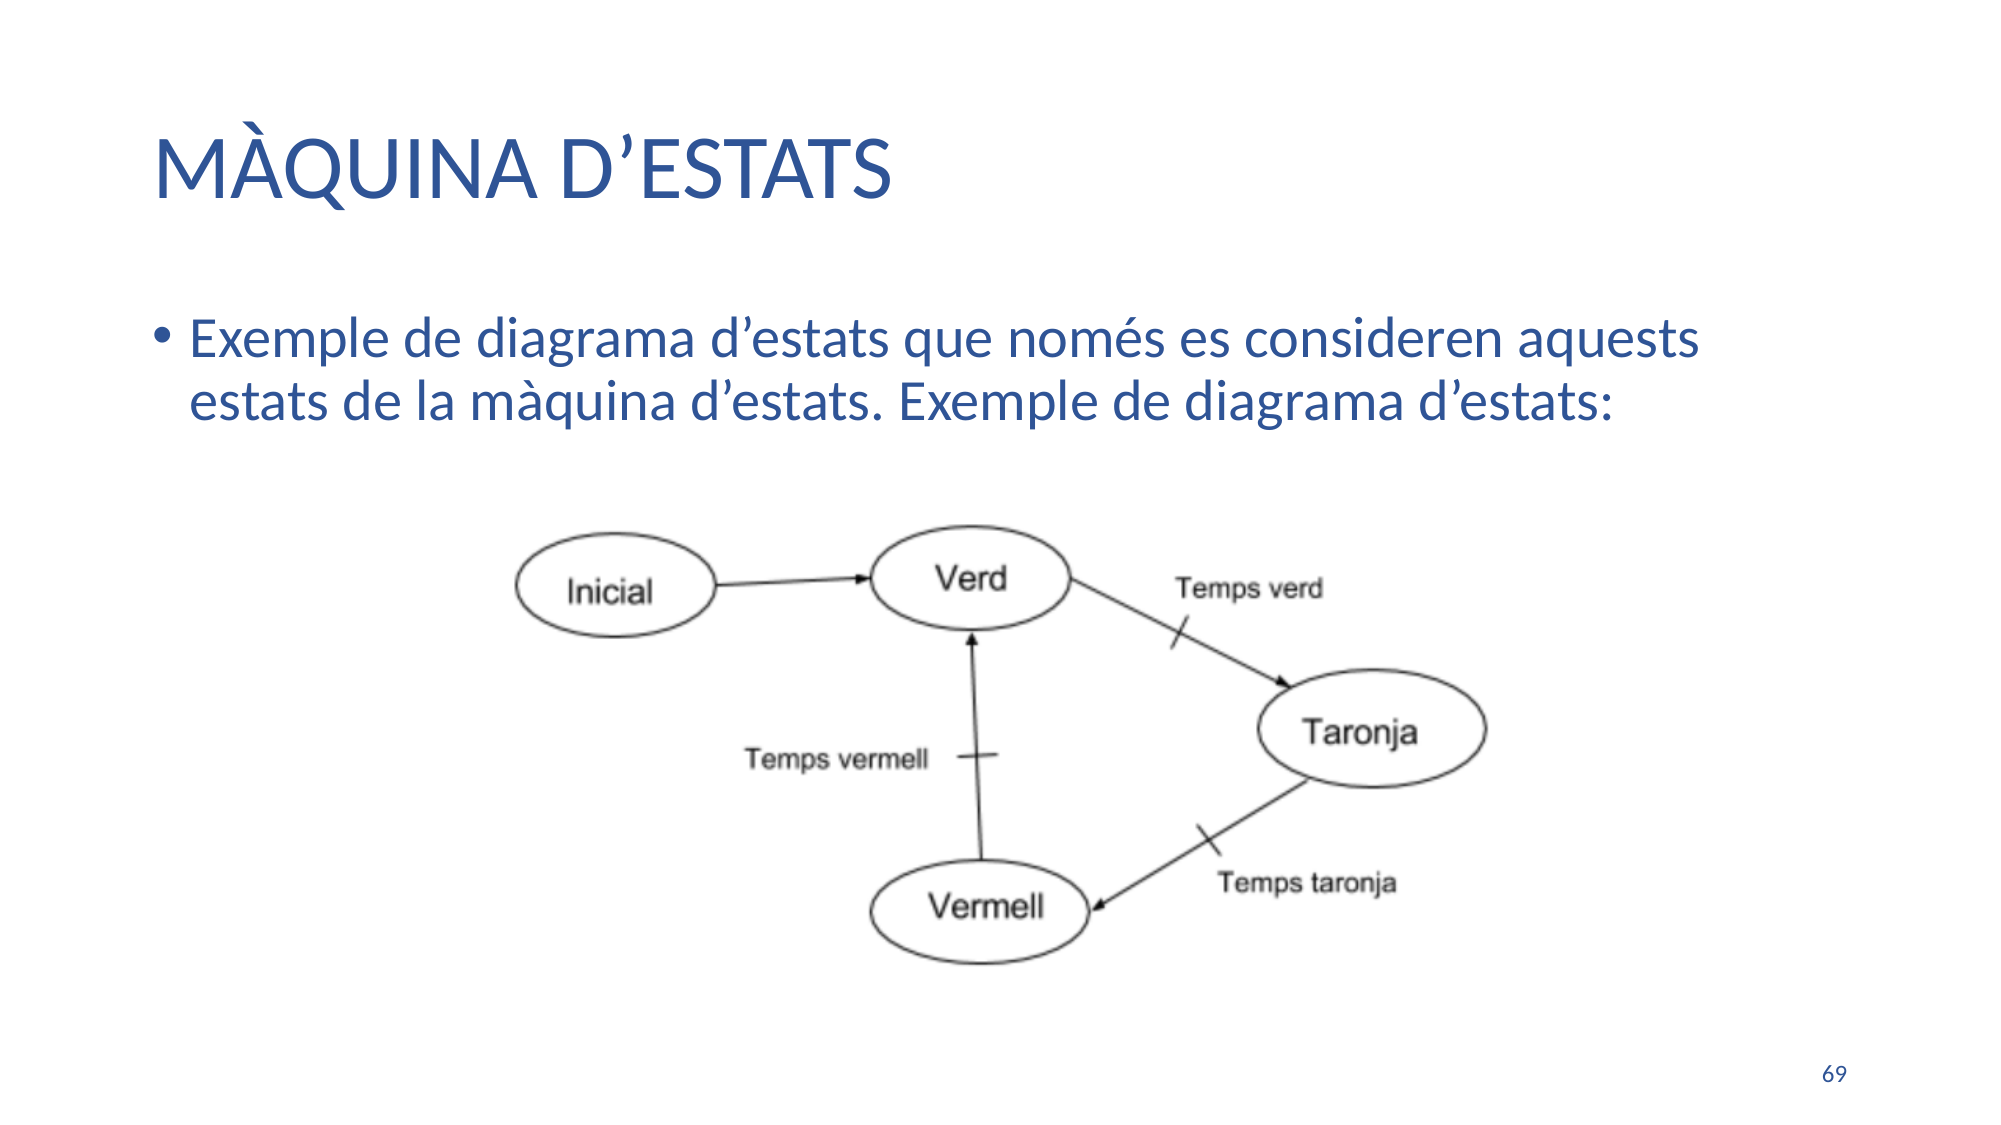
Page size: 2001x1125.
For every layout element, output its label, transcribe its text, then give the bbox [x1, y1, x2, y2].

slide_number [1412, 1042, 1863, 1103]
list Exemple de diagrama d’estats que només es consideren aquests estats de la màquina d’estats. Exemple de diagrama d’estats: [137, 299, 1863, 1014]
title MÀQUINA D’ESTATS [137, 59, 1863, 278]
picture [485, 509, 1515, 979]
